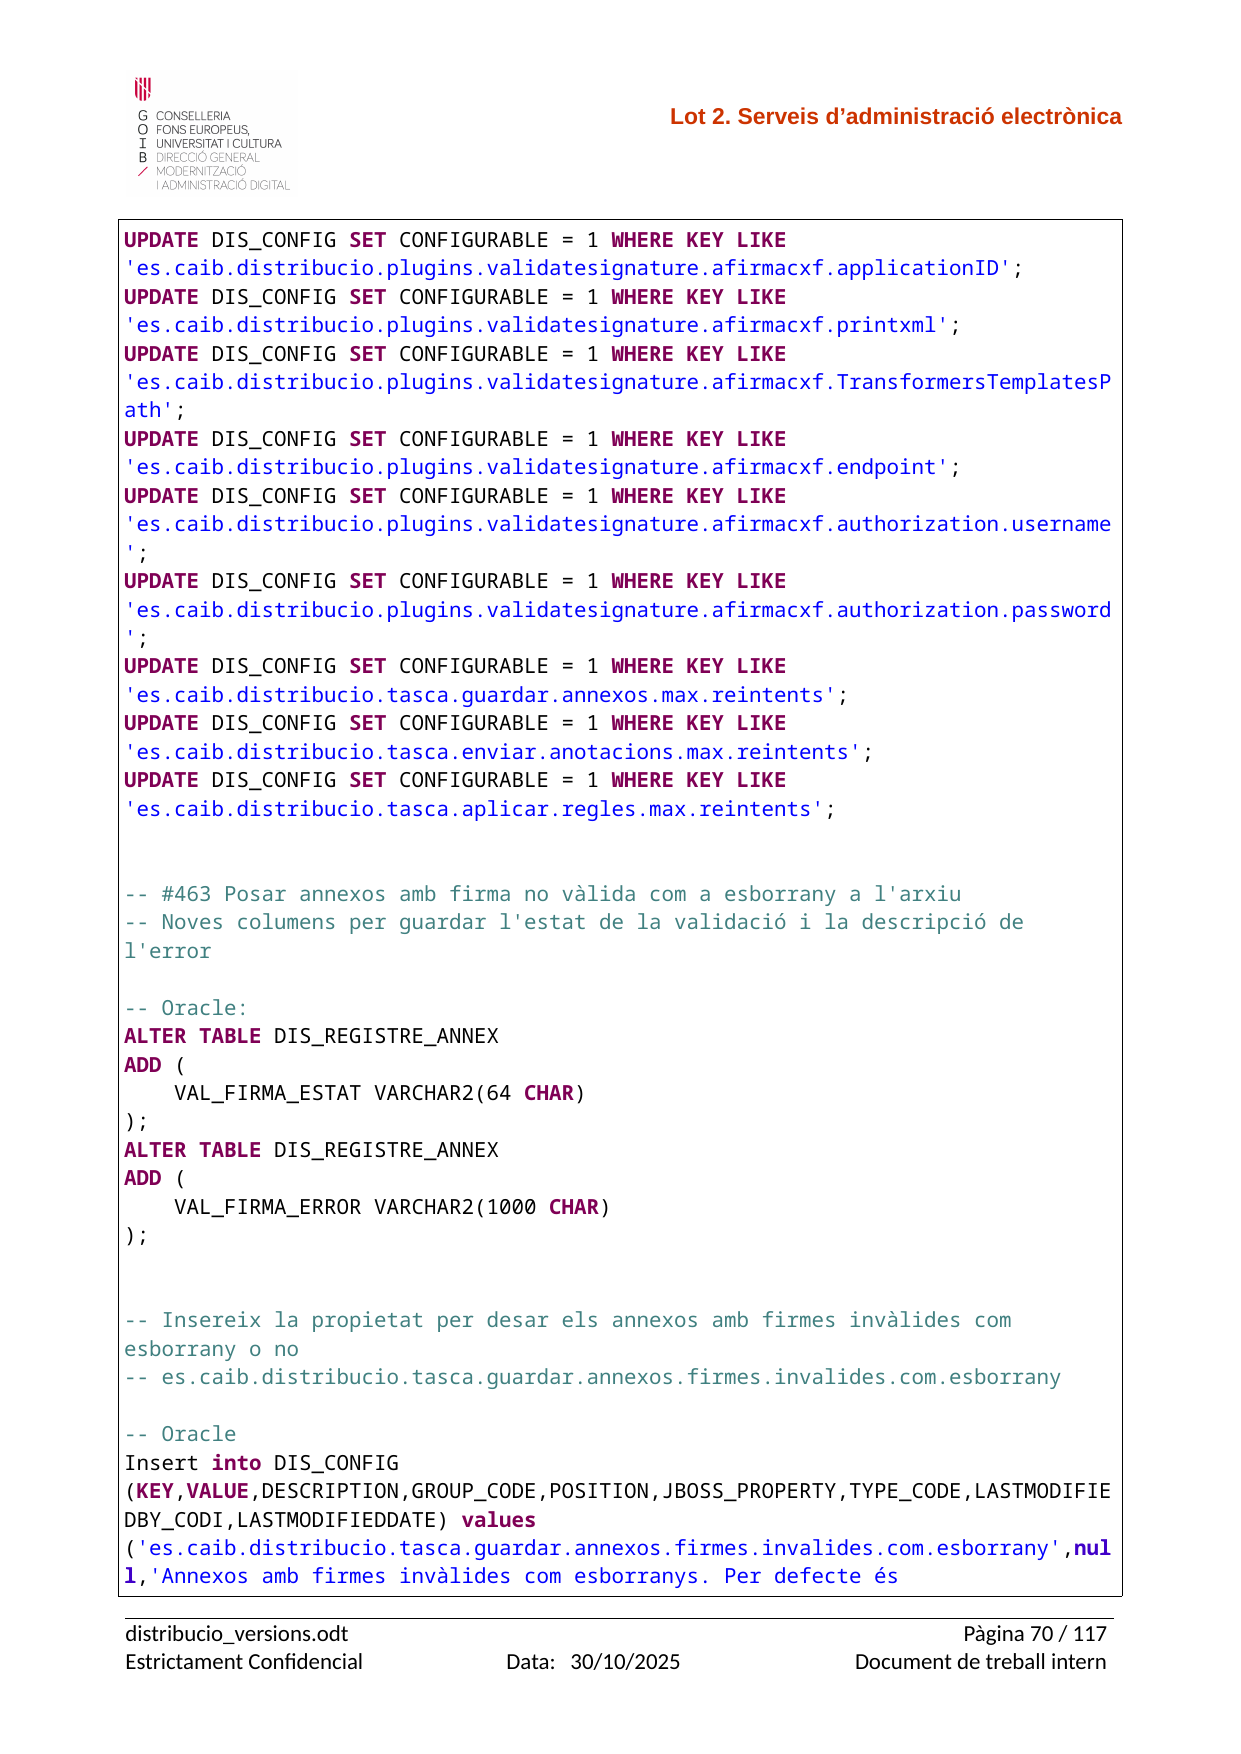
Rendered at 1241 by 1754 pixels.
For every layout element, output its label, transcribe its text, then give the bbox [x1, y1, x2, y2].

table_header UPDATE DIS_CONFIG SET CONFIGURABLE = 1 WHERE KEY LIKE 'es.caib.distribucio.plugins.validatesignature.afirmacxf.applicationID'; UPDATE DIS_CONFIG SET CONFIGURABLE = 1 WHERE KEY LIKE 'es.caib.distribucio.plugins.validatesignature.afirmacxf.printxml'; UPDATE DIS_CONFIG SET CONFIGURABLE = 1 WHERE KEY LIKE 'es.caib.distribucio.plugins.validatesignature.afirmacxf.TransformersTemplatesPath'; UPDATE DIS_CONFIG SET CONFIGURABLE = 1 WHERE KEY LIKE 'es.caib.distribucio.plugins.validatesignature.afirmacxf.endpoint'; UPDATE DIS_CONFIG SET CONFIGURABLE = 1 WHERE KEY LIKE 'es.caib.distribucio.plugins.validatesignature.afirmacxf.authorization.username'; UPDATE DIS_CONFIG SET CONFIGURABLE = 1 WHERE KEY LIKE 'es.caib.distribucio.plugins.validatesignature.afirmacxf.authorization.password'; UPDATE DIS_CONFIG SET CONFIGURABLE = 1 WHERE KEY LIKE 'es.caib.distribucio.tasca.guardar.annexos.max.reintents'; UPDATE DIS_CONFIG SET CONFIGURABLE = 1 WHERE KEY LIKE 'es.caib.distribucio.tasca.enviar.anotacions.max.reintents'; UPDATE DIS_CONFIG SET CONFIGURABLE = 1 WHERE KEY LIKE 'es.caib.distribucio.tasca.aplicar.regles.max.reintents'; -- #463 Posar annexos amb firma no vàlida com a esborrany a l'arxiu -- Noves columens per guardar l'estat de la validació i la descripció de l'error -- Oracle: ALTER TABLE DIS_REGISTRE_ANNEX ADD ( VAL_FIRMA_ESTAT VARCHAR2(64 CHAR) ); ALTER TABLE DIS_REGISTRE_ANNEX ADD ( VAL_FIRMA_ERROR VARCHAR2(1000 CHAR) ); -- Insereix la propietat per desar els annexos amb firmes invàlides com esborrany o no -- es.caib.distribucio.tasca.guardar.annexos.firmes.invalides.com.esborrany -- Oracle Insert into DIS_CONFIG (KEY,VALUE,DESCRIPTION,GROUP_CODE,POSITION,JBOSS_PROPERTY,TYPE_CODE,LASTMODIFIEDBY_CODI,LASTMODIFIEDDATE) values ('es.caib.distribucio.tasca.guardar.annexos.firmes.invalides.com.esborrany',null,'Annexos amb firmes invàlides com esborranys. Per defecte és [119, 220, 1122, 1596]
picture [126, 70, 299, 197]
